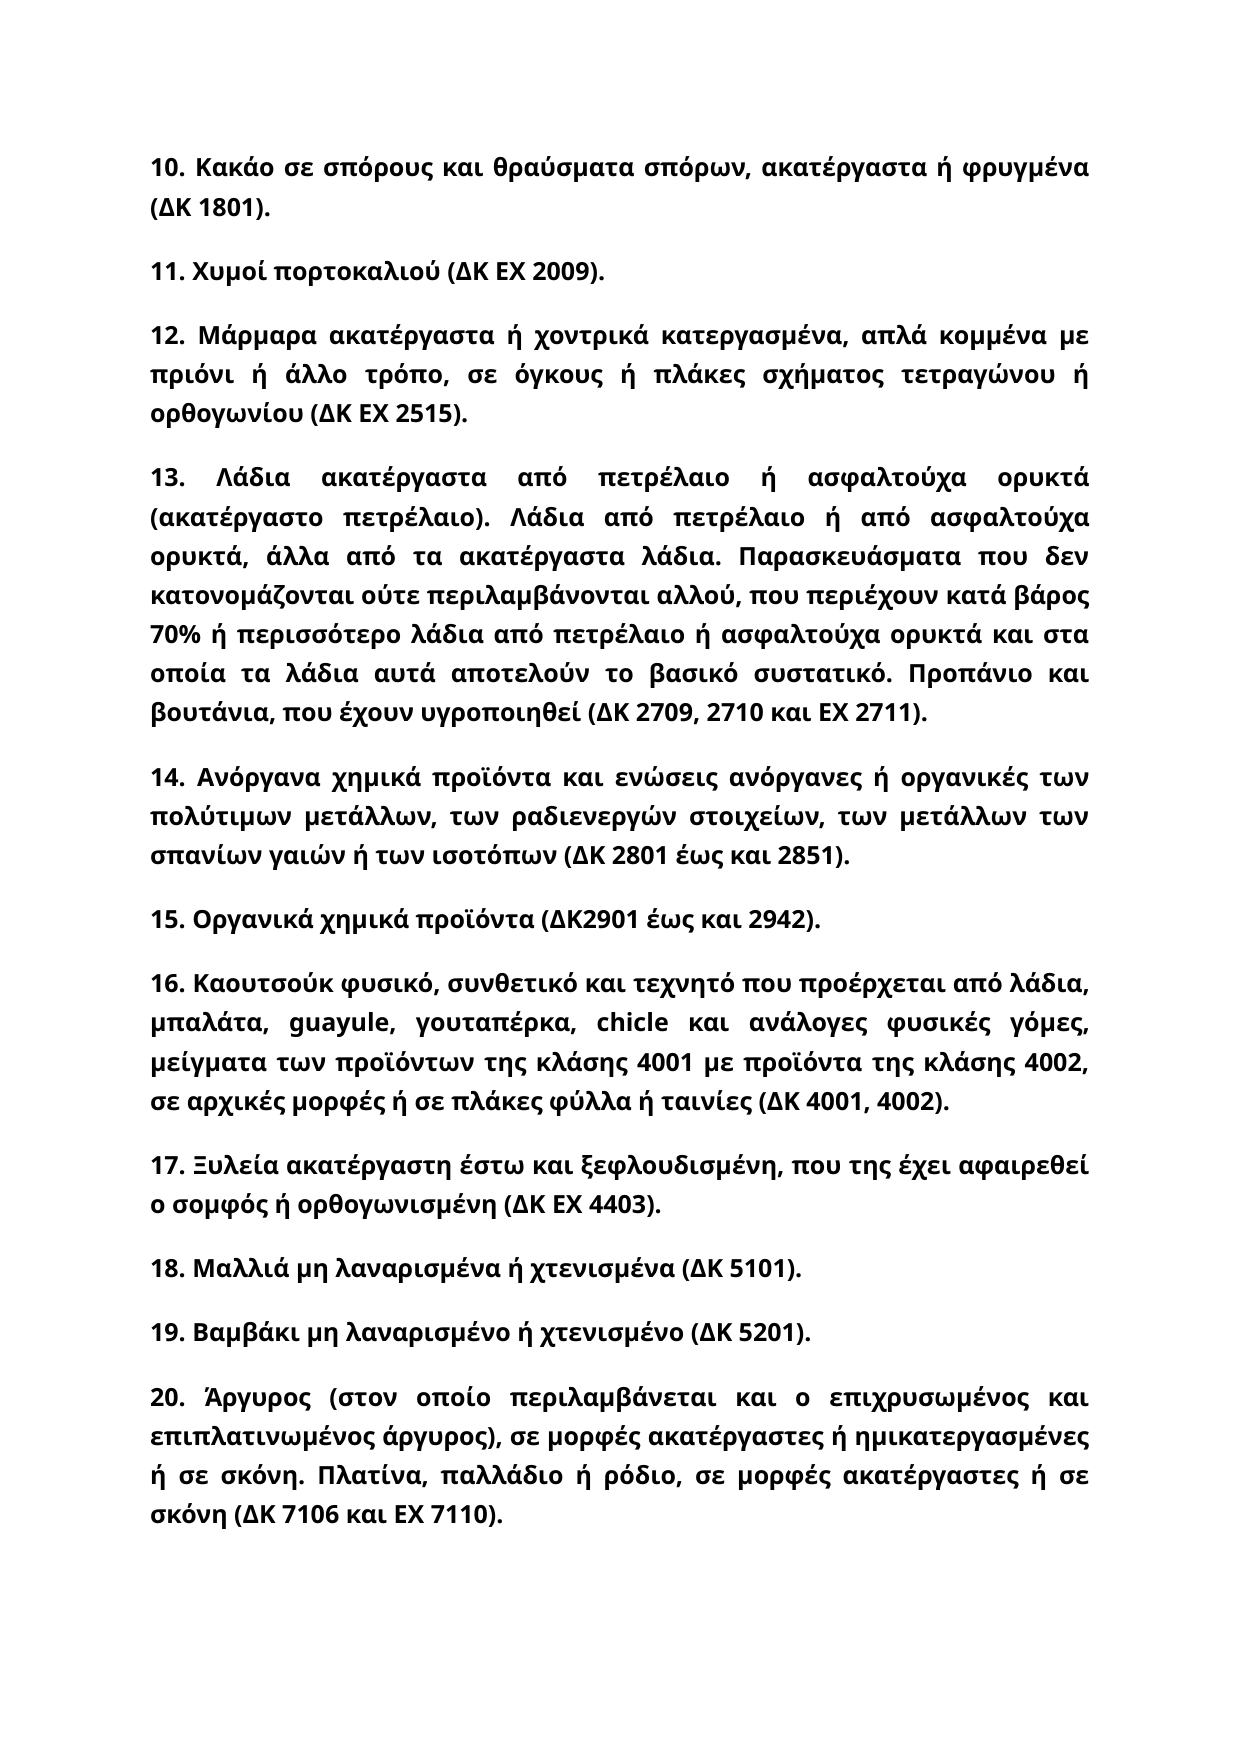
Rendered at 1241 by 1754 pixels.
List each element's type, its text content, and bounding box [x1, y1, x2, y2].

text 20. Άργυρος (στον οποίο περιλαμβάνεται και ο επιχρυσωμένος και επιπλατινωμένος άργυρος), σε μορφές ακατέργαστες ή ημικατεργασμένες ή σε σκόνη. Πλατίνα, παλλάδιο ή ρόδιο, σε μορφές ακατέργαστες ή σε σκόνη (ΔΚ 7106 και ΕΧ 7110). [150, 1379, 1090, 1531]
text 16. Καουτσούκ φυσικό, συνθετικό και τεχνητό που προέρχεται από λάδια, μπαλάτα, guayule, γουταπέρκα, chicle και ανάλογες φυσικές γόμες, μείγματα των προϊόντων της κλάσης 4001 με προϊόντα της κλάσης 4002, σε αρχικές μορφές ή σε πλάκες φύλλα ή ταινίες (ΔΚ 4001, 4002). [150, 966, 1090, 1117]
text 18. Μαλλιά μη λαναρισμένα ή χτενισμένα (ΔΚ 5101). [150, 1251, 1090, 1285]
text 14. Ανόργανα χημικά προϊόντα και ενώσεις ανόργανες ή οργανικές των πολύτιμων μετάλλων, των ραδιενεργών στοιχείων, των μετάλλων των σπανίων γαιών ή των ισοτόπων (ΔΚ 2801 έως και 2851). [150, 759, 1090, 872]
text 17. Ξυλεία ακατέργαστη έστω και ξεφλουδισμένη, που της έχει αφαιρεθεί ο σομφός ή ορθογωνισμένη (ΔΚ ΕΧ 4403). [150, 1147, 1090, 1221]
text 12. Μάρμαρα ακατέργαστα ή χοντρικά κατεργασμένα, απλά κομμένα με πριόνι ή άλλο τρόπο, σε όγκους ή πλάκες σχήματος τετραγώνου ή ορθογωνίου (ΔΚ ΕΧ 2515). [150, 317, 1090, 430]
text 15. Οργανικά χημικά προϊόντα (ΔΚ2901 έως και 2942). [150, 902, 1090, 936]
text 10. Κακάο σε σπόρους και θραύσματα σπόρων, ακατέργαστα ή φρυγμένα (ΔΚ 1801). [150, 150, 1090, 223]
text 19. Βαμβάκι μη λαναρισμένο ή χτενισμένο (ΔΚ 5201). [150, 1315, 1090, 1349]
text 13. Λάδια ακατέργαστα από πετρέλαιο ή ασφαλτούχα ορυκτά (ακατέργαστο πετρέλαιο). Λάδια από πετρέλαιο ή από ασφαλτούχα ορυκτά, άλλα από τα ακατέργαστα λάδια. Παρασκευάσματα που δεν κατονομάζονται ούτε περιλαμβάνονται αλλού, που περιέχουν κατά βάρος 70% ή περισσότερο λάδια από πετρέλαιο ή ασφαλτούχα ορυκτά και στα οποία τα λάδια αυτά αποτελούν το βασικό συστατικό. Προπάνιο και βουτάνια, που έχουν υγροποιηθεί (ΔΚ 2709, 2710 και ΕΧ 2711). [150, 460, 1090, 729]
text 11. Χυμοί πορτοκαλιού (ΔΚ ΕΧ 2009). [150, 253, 1090, 287]
